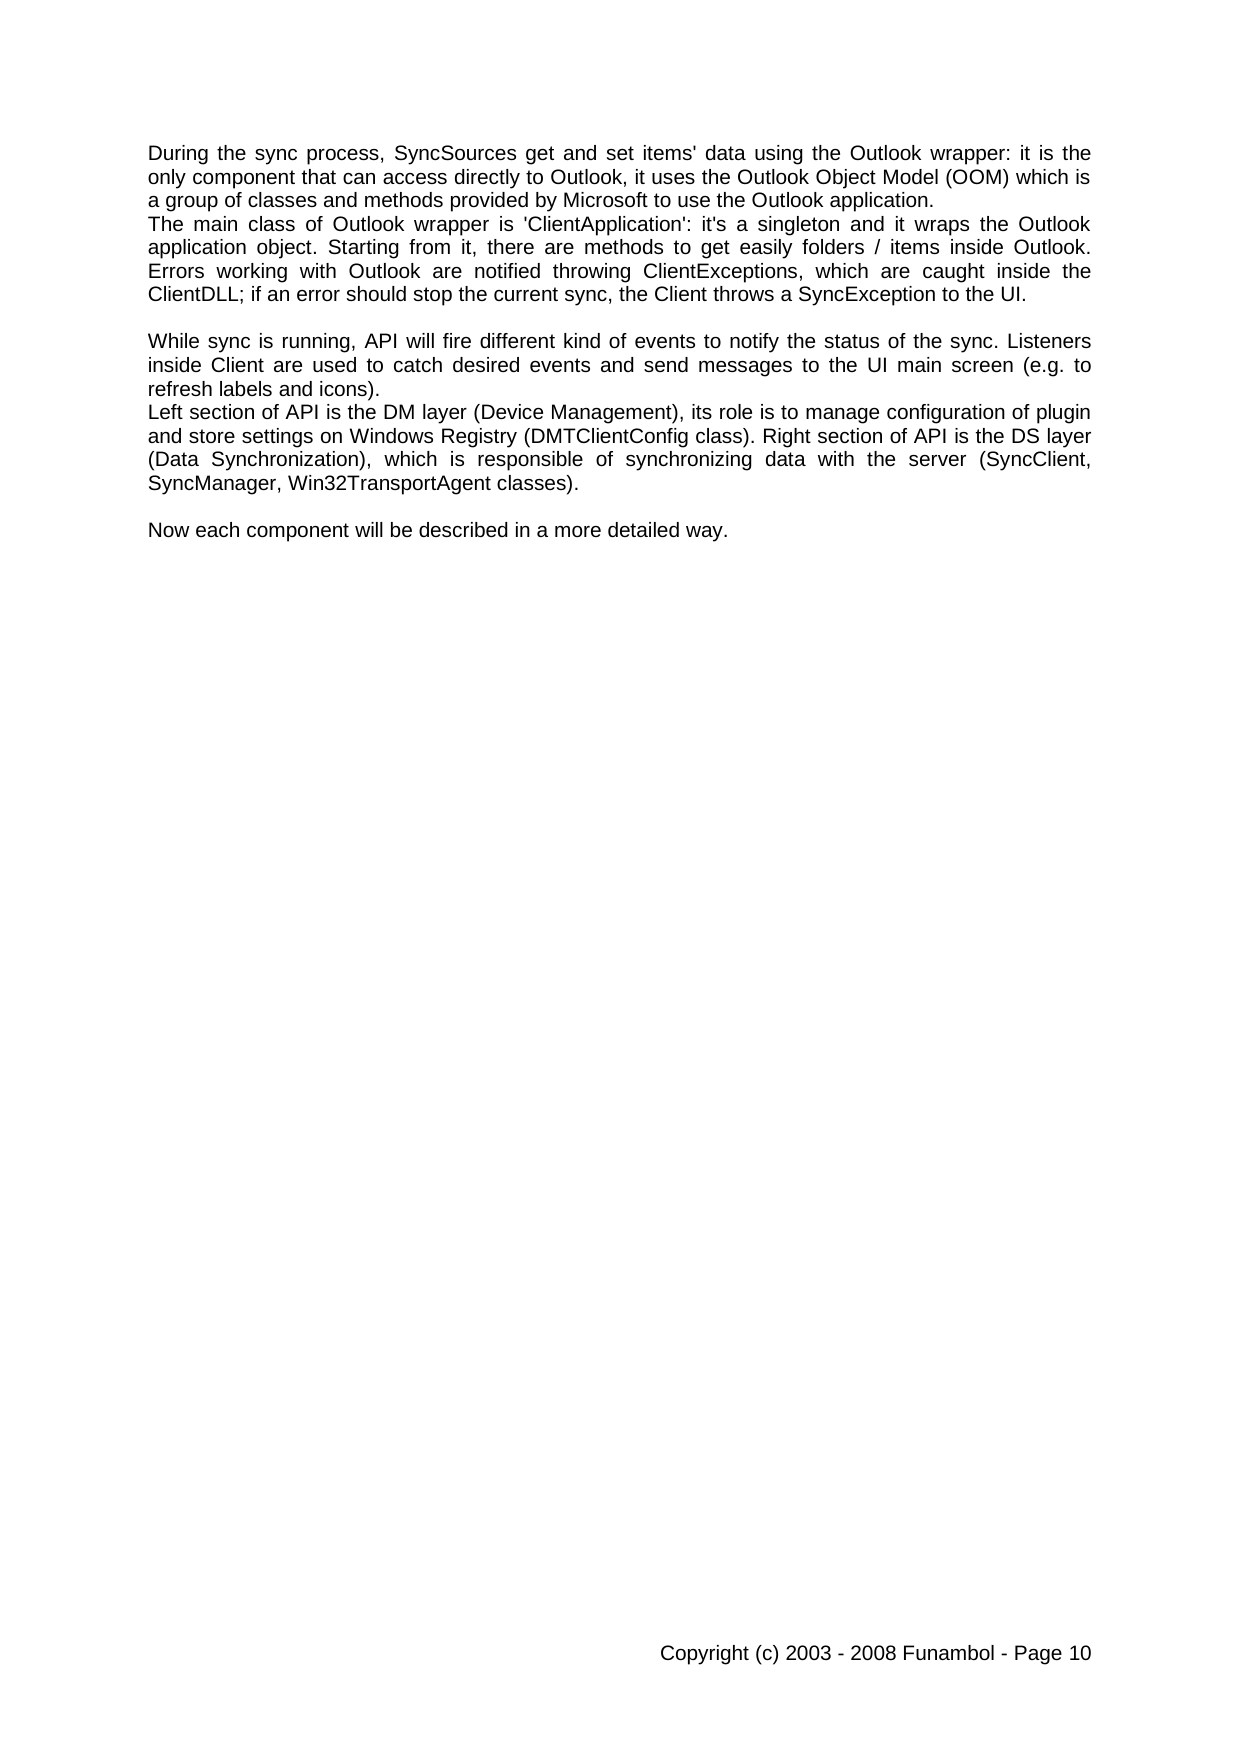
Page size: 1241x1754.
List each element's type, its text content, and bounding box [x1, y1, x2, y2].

text While sync is running, API will fire different kind of events to notify the status of the sync. Listeners inside Client are used to catch desired events and send messages to the UI main screen (e.g. to refresh labels and icons). [148, 330, 1093, 401]
text Left section of API is the DM layer (Device Management), its role is to manage configuration of plugin and store settings on Windows Registry (DMTClientConfig class). Right section of API is the DS layer (Data Synchronization), which is responsible of synchronizing data with the server (SyncClient, SyncManager, Win32TransportAgent classes). [148, 401, 1093, 495]
text During the sync process, SyncSources get and set items' data using the Outlook wrapper: it is the only component that can access directly to Outlook, it uses the Outlook Object Model (OOM) which is a group of classes and methods provided by Microsoft to use the Outlook application. [148, 142, 1093, 212]
text The main class of Outlook wrapper is 'ClientApplication': it's a singleton and it wraps the Outlook application object. Starting from it, there are methods to get easily folders / items inside Outlook. Errors working with Outlook are notified throwing ClientExceptions, which are caught inside the ClientDLL; if an error should stop the current sync, the Client throws a SyncException to the UI. [148, 212, 1093, 306]
text Now each component will be described in a more detailed way. [148, 518, 1093, 542]
